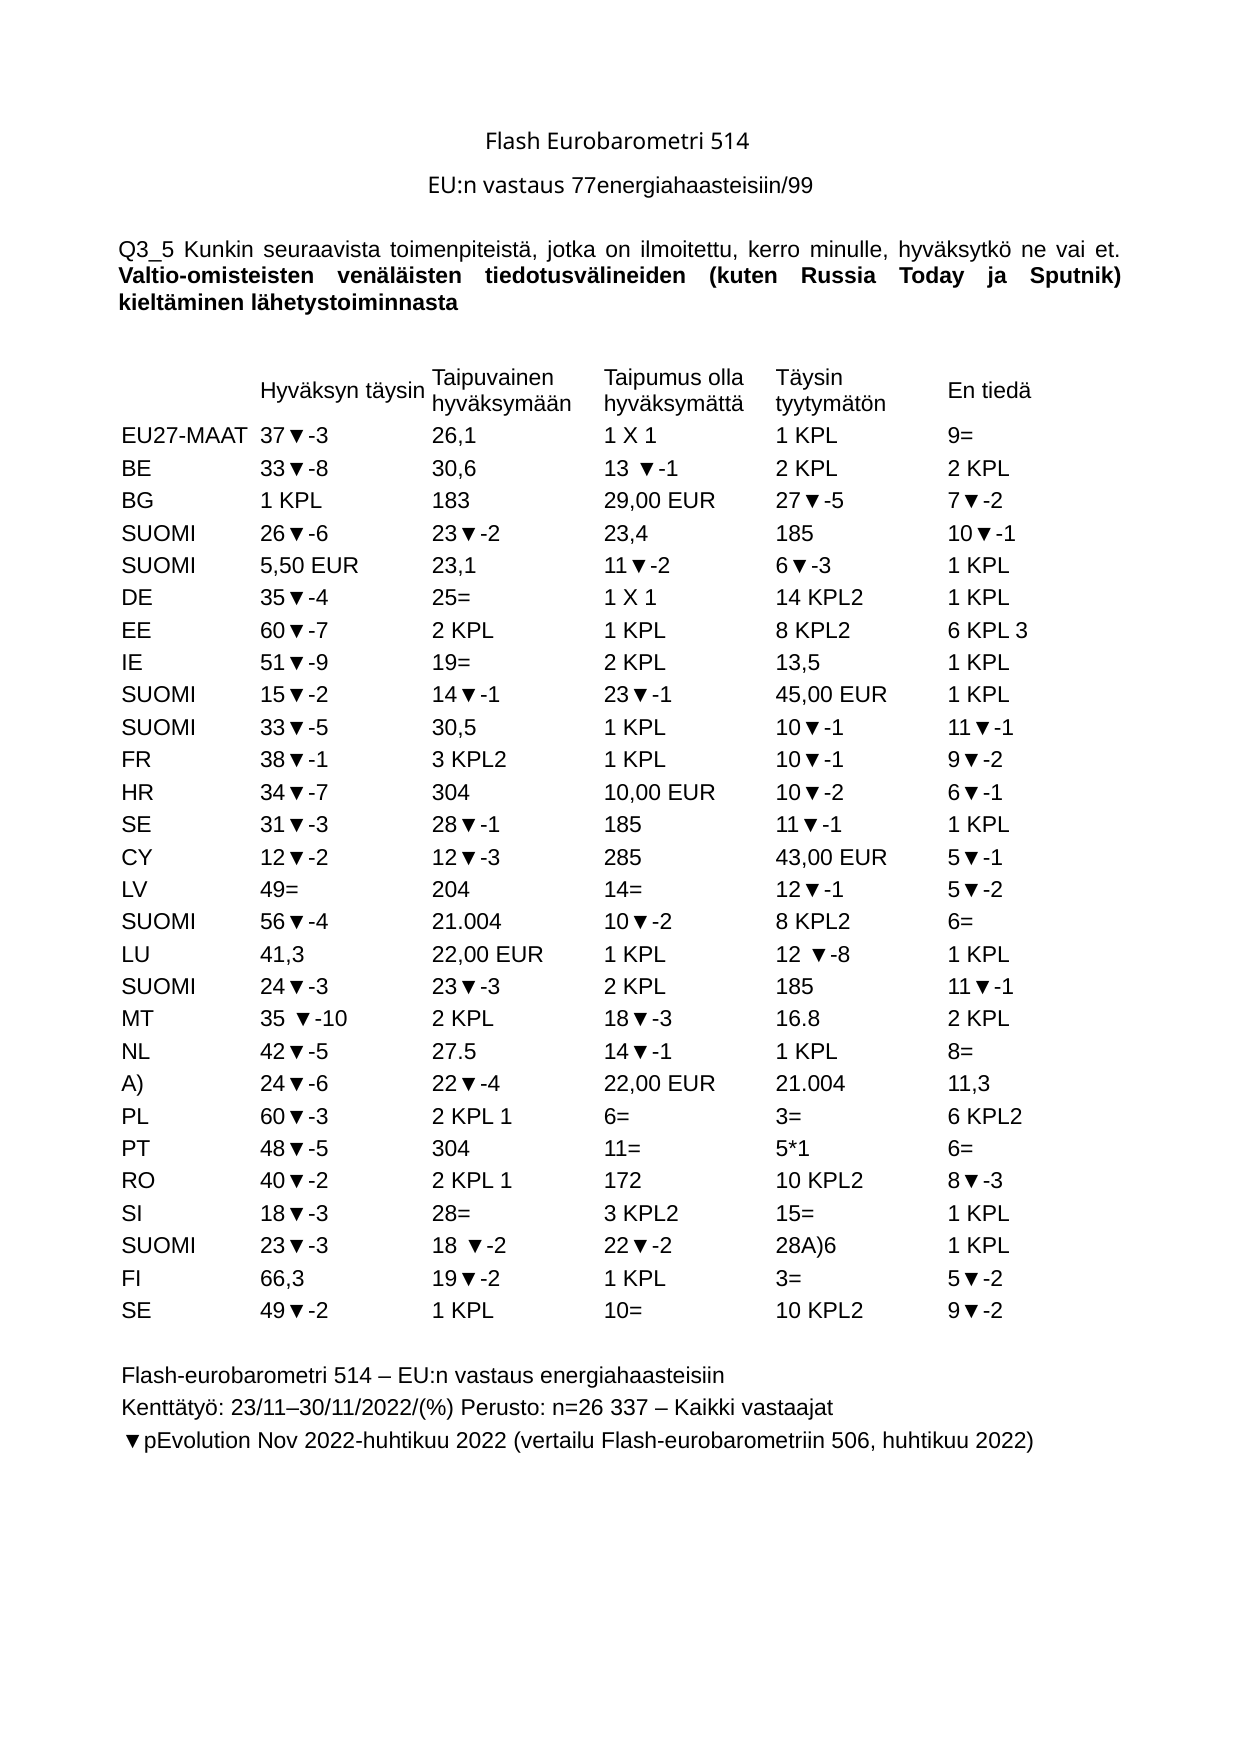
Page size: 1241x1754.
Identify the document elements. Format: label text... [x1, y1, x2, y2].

table_cell 1 KPL [601, 614, 772, 646]
table_cell A) [118, 1067, 257, 1099]
table_cell 10▼-1 [773, 711, 944, 743]
table_cell 185 [773, 516, 944, 549]
table_cell EU27-MAAT [118, 419, 257, 452]
table_cell 14▼-1 [429, 679, 601, 711]
table_cell 8= [944, 1035, 1116, 1067]
table_cell 22,00 EUR [429, 938, 601, 970]
table_cell 1 KPL [944, 679, 1116, 711]
table_cell 12▼-2 [257, 840, 429, 873]
table_cell 1 KPL [601, 711, 772, 743]
table_cell 13,5 [773, 646, 944, 678]
table_cell SUOMI [118, 970, 257, 1002]
table_cell 24▼-3 [257, 970, 429, 1002]
table_cell 26▼-6 [257, 516, 429, 549]
table_cell Flash-eurobarometri 514 – EU:n vastaus energiahaasteisiin [118, 1359, 1116, 1391]
table_cell PT [118, 1132, 257, 1164]
text Q3_5 Kunkin seuraavista toimenpiteistä, jotka on ilmoitettu, kerro minulle, hyväksytkö ne vai et. Valtio-omisteisten venäläisten tiedotusvälineiden (kuten Russia Today ja Sputnik) kieltäminen lähetystoiminnasta [118, 236, 1122, 315]
table_cell 1 KPL [944, 808, 1116, 840]
table_header Täysin tyytymätön [773, 361, 944, 419]
table_cell 18▼-3 [601, 1003, 772, 1035]
table_cell 2 KPL [429, 1003, 601, 1035]
table_cell 1 KPL [944, 1229, 1116, 1262]
table_cell 24▼-6 [257, 1067, 429, 1099]
table_cell EE [118, 614, 257, 646]
table_cell 25= [429, 581, 601, 614]
table_cell 28A)6 [773, 1229, 944, 1262]
table_cell LV [118, 873, 257, 905]
table_cell [118, 1326, 257, 1359]
table_cell 66,3 [257, 1262, 429, 1294]
table_cell SE [118, 808, 257, 840]
table_cell SUOMI [118, 1229, 257, 1262]
table_cell 42▼-5 [257, 1035, 429, 1067]
table_cell 8 KPL2 [773, 905, 944, 938]
table_cell 10 KPL2 [773, 1164, 944, 1197]
table_cell 6= [944, 905, 1116, 938]
table_header En tiedä [944, 361, 1116, 419]
table_cell 1 KPL [944, 646, 1116, 678]
table_cell 11▼-1 [944, 970, 1116, 1002]
table_cell 40▼-2 [257, 1164, 429, 1197]
table_header Taipuvainen hyväksymään [429, 361, 601, 419]
table_cell 11= [601, 1132, 772, 1164]
table_cell 5▼-1 [944, 840, 1116, 873]
table_cell SE [118, 1294, 257, 1326]
table_cell 2 KPL [601, 970, 772, 1002]
table_cell 10,00 EUR [601, 776, 772, 808]
table_cell 23,4 [601, 516, 772, 549]
table_cell 7▼-2 [944, 484, 1116, 516]
table_cell 285 [601, 840, 772, 873]
table_cell SI [118, 1197, 257, 1229]
table_cell 18 ▼-2 [429, 1229, 601, 1262]
table_cell 15▼-2 [257, 679, 429, 711]
table_cell 1 KPL [944, 938, 1116, 970]
table_cell 23▼-3 [257, 1229, 429, 1262]
table_cell 56▼-4 [257, 905, 429, 938]
table_cell 8 KPL2 [773, 614, 944, 646]
table_cell BG [118, 484, 257, 516]
table_cell 49▼-2 [257, 1294, 429, 1326]
table_cell 14▼-1 [601, 1035, 772, 1067]
table_cell NL [118, 1035, 257, 1067]
table_cell 1 KPL [944, 549, 1116, 581]
table_cell 27.5 [429, 1035, 601, 1067]
table_cell PL [118, 1100, 257, 1132]
table_cell 21.004 [773, 1067, 944, 1099]
table_cell 9▼-2 [944, 743, 1116, 776]
table_header Taipumus olla hyväksymättä [601, 361, 772, 419]
table_cell [773, 1326, 944, 1359]
table_cell 15= [773, 1197, 944, 1229]
table_cell Kenttätyö: 23/11–30/11/2022/(%) Perusto: n=26 337 – Kaikki vastaajat [118, 1391, 1116, 1423]
table_cell 10= [601, 1294, 772, 1326]
table_header [118, 361, 257, 419]
table_cell 35▼-4 [257, 581, 429, 614]
table_cell 11▼-2 [601, 549, 772, 581]
table_cell 3 KPL2 [601, 1197, 772, 1229]
table_cell 11▼-1 [773, 808, 944, 840]
table_cell 48▼-5 [257, 1132, 429, 1164]
table_cell 2 KPL [429, 614, 601, 646]
table_cell 13 ▼-1 [601, 452, 772, 484]
table_cell SUOMI [118, 549, 257, 581]
table_cell 185 [601, 808, 772, 840]
table_cell HR [118, 776, 257, 808]
table_cell 26,1 [429, 419, 601, 452]
table_cell 9▼-2 [944, 1294, 1116, 1326]
table_cell SUOMI [118, 905, 257, 938]
table_cell 1 KPL [429, 1294, 601, 1326]
table_cell 1 KPL [601, 938, 772, 970]
table_cell 43,00 EUR [773, 840, 944, 873]
table_cell 23▼-1 [601, 679, 772, 711]
table_cell DE [118, 581, 257, 614]
table_cell 33▼-8 [257, 452, 429, 484]
table_cell 23▼-3 [429, 970, 601, 1002]
table_cell 304 [429, 1132, 601, 1164]
table_cell 28= [429, 1197, 601, 1229]
table_cell 51▼-9 [257, 646, 429, 678]
table_cell 14 KPL2 [773, 581, 944, 614]
table_cell 23▼-2 [429, 516, 601, 549]
table_cell SUOMI [118, 516, 257, 549]
table_cell 34▼-7 [257, 776, 429, 808]
table_cell 19= [429, 646, 601, 678]
table_cell [429, 1326, 601, 1359]
table_cell 21.004 [429, 905, 601, 938]
table_cell 12▼-3 [429, 840, 601, 873]
table_cell 5▼-2 [944, 873, 1116, 905]
table_cell 49= [257, 873, 429, 905]
table_cell 30,5 [429, 711, 601, 743]
table_cell LU [118, 938, 257, 970]
table_header Hyväksyn täysin [257, 361, 429, 419]
table_cell RO [118, 1164, 257, 1197]
table_cell 172 [601, 1164, 772, 1197]
table_cell 10▼-2 [601, 905, 772, 938]
table_cell 27▼-5 [773, 484, 944, 516]
table_cell FR [118, 743, 257, 776]
table_cell 22▼-2 [601, 1229, 772, 1262]
table_cell 6▼-3 [773, 549, 944, 581]
table_cell 11,3 [944, 1067, 1116, 1099]
table_cell CY [118, 840, 257, 873]
table_cell 5▼-2 [944, 1262, 1116, 1294]
table_cell 1 X 1 [601, 419, 772, 452]
table_cell BE [118, 452, 257, 484]
table_cell 12▼-1 [773, 873, 944, 905]
table_cell 37▼-3 [257, 419, 429, 452]
table_cell 1 KPL [773, 1035, 944, 1067]
table_cell 6 KPL 3 [944, 614, 1116, 646]
table_cell 60▼-7 [257, 614, 429, 646]
table_cell 23,1 [429, 549, 601, 581]
table_cell 16.8 [773, 1003, 944, 1035]
table_cell 1 KPL [601, 1262, 772, 1294]
table_cell 31▼-3 [257, 808, 429, 840]
table_cell 183 [429, 484, 601, 516]
table_cell 45,00 EUR [773, 679, 944, 711]
table_cell 30,6 [429, 452, 601, 484]
table_cell 204 [429, 873, 601, 905]
table_cell 3= [773, 1100, 944, 1132]
table_cell 19▼-2 [429, 1262, 601, 1294]
table_cell 14= [601, 873, 772, 905]
table_cell 28▼-1 [429, 808, 601, 840]
table_cell 38▼-1 [257, 743, 429, 776]
table_cell 22▼-4 [429, 1067, 601, 1099]
table_cell 1 X 1 [601, 581, 772, 614]
table_cell 10 KPL2 [773, 1294, 944, 1326]
table_cell 60▼-3 [257, 1100, 429, 1132]
table_cell 2 KPL [601, 646, 772, 678]
table_cell FI [118, 1262, 257, 1294]
table_cell 6 KPL2 [944, 1100, 1116, 1132]
table_cell MT [118, 1003, 257, 1035]
table_cell 11▼-1 [944, 711, 1116, 743]
table_cell 185 [773, 970, 944, 1002]
table_cell 304 [429, 776, 601, 808]
table_cell 22,00 EUR [601, 1067, 772, 1099]
table_cell 18▼-3 [257, 1197, 429, 1229]
table_cell 6▼-1 [944, 776, 1116, 808]
table_cell [944, 1326, 1116, 1359]
table_cell 2 KPL [944, 452, 1116, 484]
table_cell 2 KPL 1 [429, 1100, 601, 1132]
table_cell 9= [944, 419, 1116, 452]
table_cell 1 KPL [773, 419, 944, 452]
table_cell [601, 1326, 772, 1359]
table_cell 5*1 [773, 1132, 944, 1164]
table_cell 3= [773, 1262, 944, 1294]
table_cell 10▼-1 [944, 516, 1116, 549]
table_cell 3 KPL2 [429, 743, 601, 776]
table_cell 29,00 EUR [601, 484, 772, 516]
table_cell 1 KPL [257, 484, 429, 516]
table_cell 2 KPL [944, 1003, 1116, 1035]
table_cell 1 KPL [944, 581, 1116, 614]
table_cell 33▼-5 [257, 711, 429, 743]
table_cell 2 KPL 1 [429, 1164, 601, 1197]
table_cell 41,3 [257, 938, 429, 970]
table_cell 10▼-2 [773, 776, 944, 808]
table_cell IE [118, 646, 257, 678]
table_cell 5,50 EUR [257, 549, 429, 581]
table_cell 1 KPL [601, 743, 772, 776]
table_cell 6= [601, 1100, 772, 1132]
table_cell 12 ▼-8 [773, 938, 944, 970]
table_cell [257, 1326, 429, 1359]
table_cell 8▼-3 [944, 1164, 1116, 1197]
table_cell 1 KPL [944, 1197, 1116, 1229]
table_cell 10▼-1 [773, 743, 944, 776]
table_cell 6= [944, 1132, 1116, 1164]
table_cell SUOMI [118, 711, 257, 743]
table_cell 35 ▼-10 [257, 1003, 429, 1035]
table_cell ▼рEvolution Nov 2022-huhtikuu 2022 (vertailu Flash-eurobarometriin 506, huhtikuu 2022) [118, 1424, 1116, 1456]
table_cell 2 KPL [773, 452, 944, 484]
table_cell SUOMI [118, 679, 257, 711]
